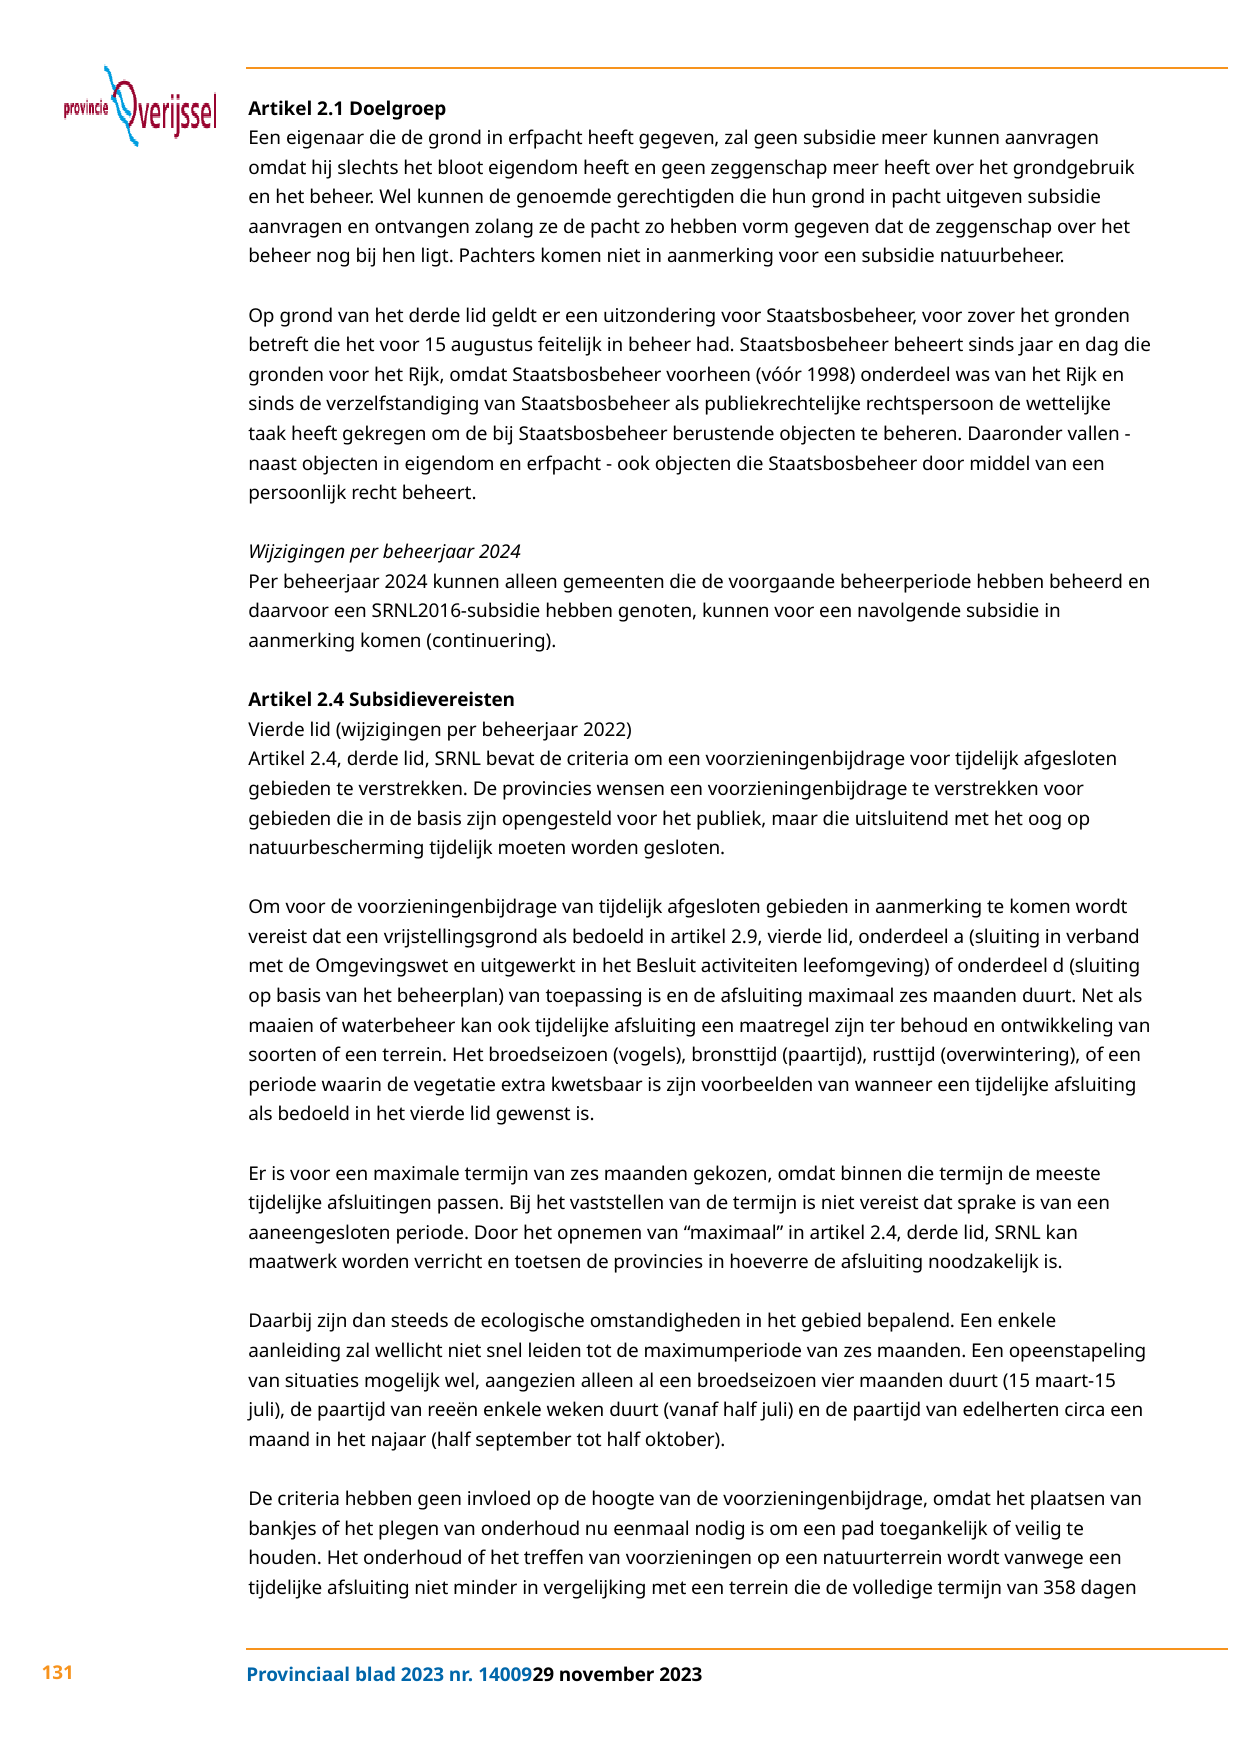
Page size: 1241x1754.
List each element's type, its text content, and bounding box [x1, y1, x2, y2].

picture [41, 47, 231, 172]
text Artikel 2.1 Doelgroep [248, 95, 1152, 121]
text Er is voor een maximale termijn van zes maanden gekozen, omdat binnen die termijn de meeste tijdelijke afsluitingen passen. Bij het vaststellen van de termijn is niet vereist dat sprake is van een aaneengesloten periode. Door het opnemen van “maximaal” in artikel 2.4, derde lid, SRNL kan maatwerk worden verricht en toetsen de provincies in hoeverre de afsluiting noodzakelijk is. [248, 1160, 1152, 1274]
text Wijzigingen per beheerjaar 2024 [248, 538, 1152, 564]
text Een eigenaar die de grond in erfpacht heeft gegeven, zal geen subsidie meer kunnen aanvragen omdat hij slechts het bloot eigendom heeft en geen zeggenschap meer heeft over het grondgebruik en het beheer. Wel kunnen de genoemde gerechtigden die hun grond in pacht uitgeven subsidie aanvragen en ontvangen zolang ze de pacht zo hebben vorm gegeven dat de zeggenschap over het beheer nog bij hen ligt. Pachters komen niet in aanmerking voor een subsidie natuurbeheer. [248, 124, 1152, 268]
text Op grond van het derde lid geldt er een uitzondering voor Staatsbosbeheer, voor zover het gronden betreft die het voor 15 augustus feitelijk in beheer had. Staatsbosbeheer beheert sinds jaar en dag die gronden voor het Rijk, omdat Staatsbosbeheer voorheen (vóór 1998) onderdeel was van het Rijk en sinds de verzelfstandiging van Staatsbosbeheer als publiekrechtelijke rechtspersoon de wettelijke taak heeft gekregen om de bij Staatsbosbeheer berustende objecten te beheren. Daaronder vallen - naast objecten in eigendom en erfpacht - ook objecten die Staatsbosbeheer door middel van een persoonlijk recht beheert. [248, 302, 1152, 505]
text Per beheerjaar 2024 kunnen alleen gemeenten die de voorgaande beheerperiode hebben beheerd en daarvoor een SRNL2016-subsidie hebben genoten, kunnen voor een navolgende subsidie in aanmerking komen (continuering). [248, 568, 1152, 653]
text Vierde lid (wijzigingen per beheerjaar 2022) [248, 716, 1152, 742]
text Artikel 2.4 Subsidievereisten [248, 686, 1152, 712]
text De criteria hebben geen invloed op de hoogte van de voorzieningenbijdrage, omdat het plaatsen van bankjes of het plegen van onderhoud nu eenmaal nodig is om een pad toegankelijk of veilig te houden. Het onderhoud of het treffen van voorzieningen op een natuurterrein wordt vanwege een tijdelijke afsluiting niet minder in vergelijking met een terrein die de volledige termijn van 358 dagen [248, 1485, 1152, 1600]
text Om voor de voorzieningenbijdrage van tijdelijk afgesloten gebieden in aanmerking te komen wordt vereist dat een vrijstellingsgrond als bedoeld in artikel 2.9, vierde lid, onderdeel a (sluiting in verband met de Omgevingswet en uitgewerkt in het Besluit activiteiten leefomgeving) of onderdeel d (sluiting op basis van het beheerplan) van toepassing is en de afsluiting maximaal zes maanden duurt. Net als maaien of waterbeheer kan ook tijdelijke afsluiting een maatregel zijn ter behoud en ontwikkeling van soorten of een terrein. Het broedseizoen (vogels), bronsttijd (paartijd), rusttijd (overwintering), of een periode waarin de vegetatie extra kwetsbaar is zijn voorbeelden van wanneer een tijdelijke afsluiting als bedoeld in het vierde lid gewenst is. [248, 893, 1152, 1126]
text Daarbij zijn dan steeds de ecologische omstandigheden in het gebied bepalend. Een enkele aanleiding zal wellicht niet snel leiden tot de maximumperiode van zes maanden. Een opeenstapeling van situaties mogelijk wel, aangezien alleen al een broedseizoen vier maanden duurt (15 maart-15 juli), de paartijd van reeën enkele weken duurt (vanaf half juli) en de paartijd van edelherten circa een maand in het najaar (half september tot half oktober). [248, 1308, 1152, 1452]
text Artikel 2.4, derde lid, SRNL bevat de criteria om een voorzieningenbijdrage voor tijdelijk afgesloten gebieden te verstrekken. De provincies wensen een voorzieningenbijdrage te verstrekken voor gebieden die in de basis zijn opengesteld voor het publiek, maar die uitsluitend met het oog op natuurbescherming tijdelijk moeten worden gesloten. [248, 746, 1152, 860]
